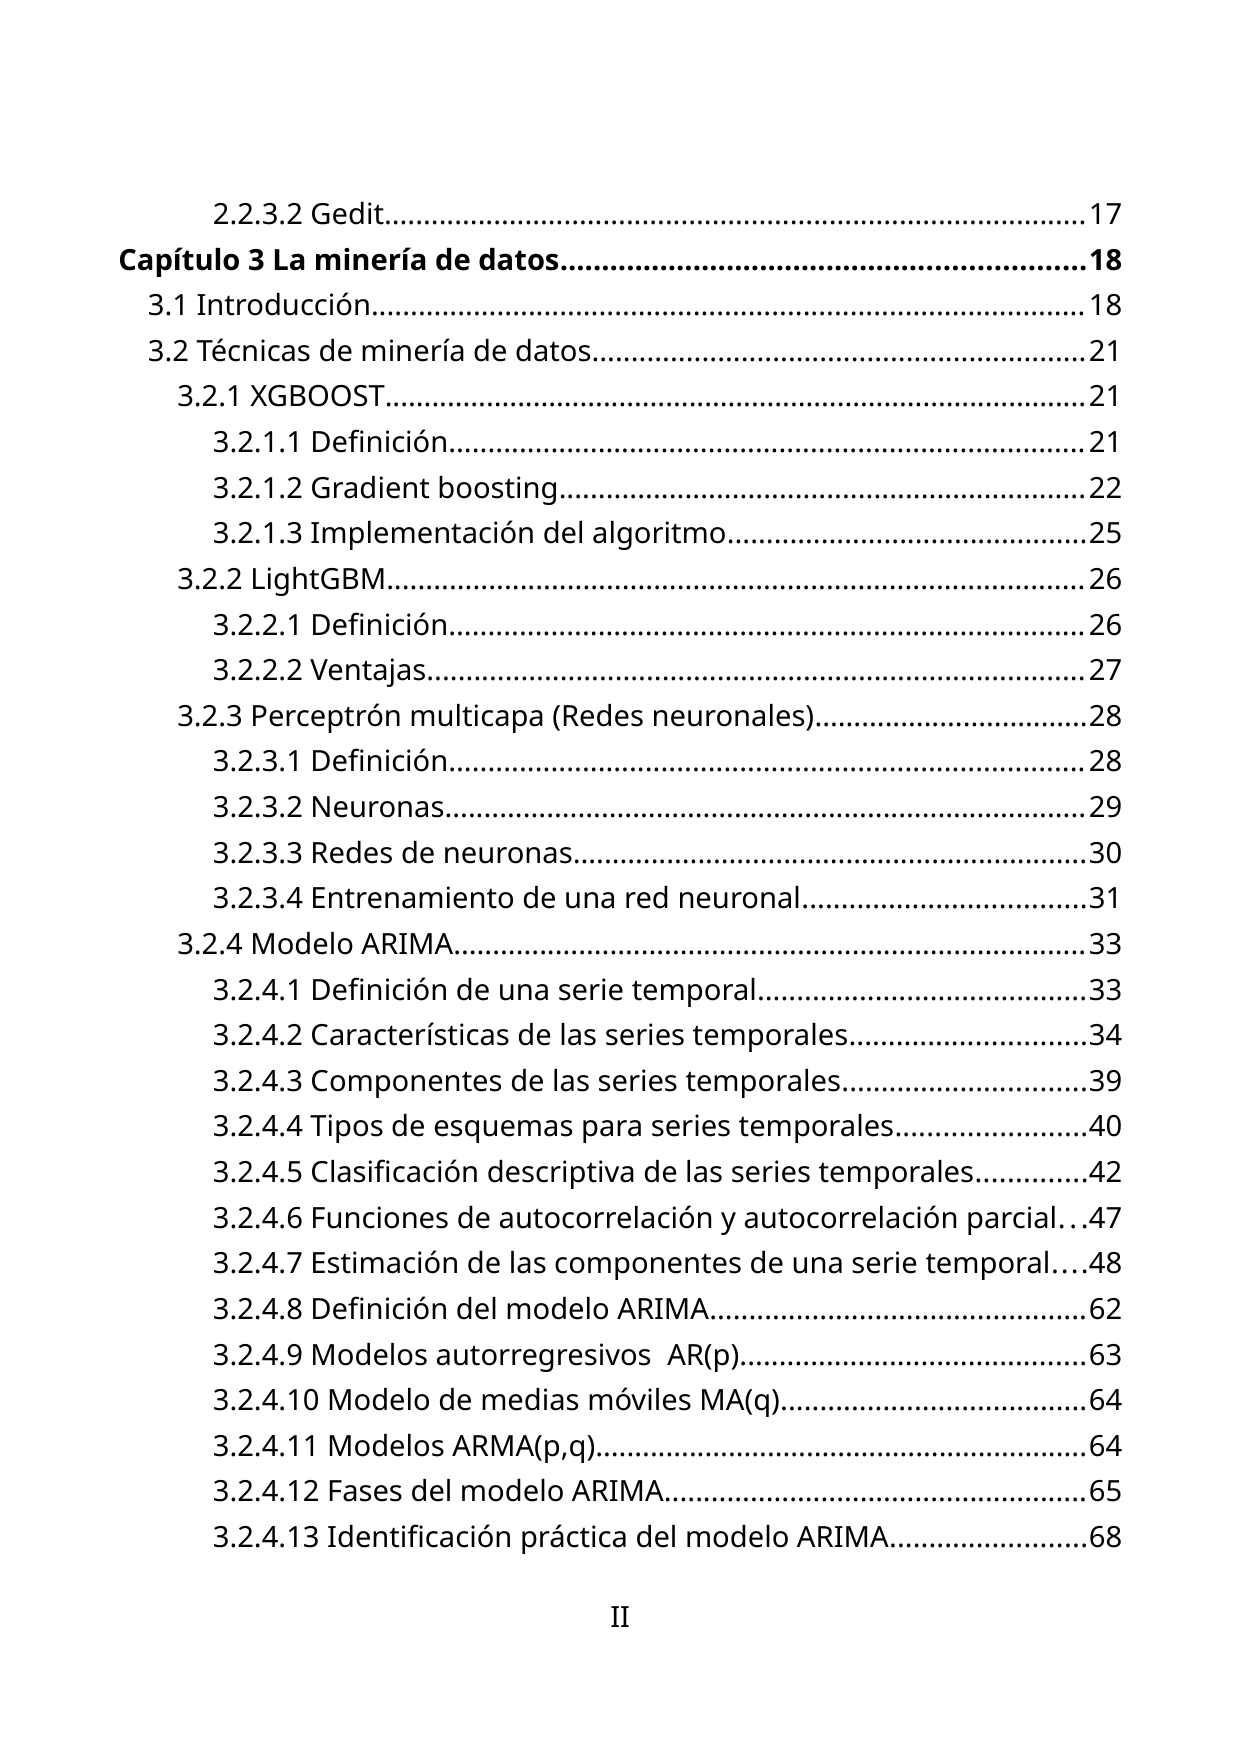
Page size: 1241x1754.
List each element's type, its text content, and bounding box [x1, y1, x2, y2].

text 3.2.1.1 Definición 21 [207, 421, 1122, 461]
text 3.2.4.5 Clasificación descriptiva de las series temporales 42 [207, 1151, 1122, 1191]
text 3.2.4.6 Funciones de autocorrelación y autocorrelación parcial 47 [207, 1197, 1122, 1237]
text 3.2.1 XGBOOST 21 [177, 376, 1122, 415]
text 3.1 Introducción 18 [148, 284, 1122, 324]
text 3.2.3.1 Definición 28 [207, 741, 1122, 780]
text 3.2.4.2 Características de las series temporales 34 [207, 1014, 1122, 1054]
text 3.2.3.2 Neuronas 29 [207, 786, 1122, 826]
text 3.2.4.10 Modelo de medias móviles MA(q) 64 [207, 1379, 1122, 1419]
text 3.2.4.8 Definición del modelo ARIMA 62 [207, 1288, 1122, 1328]
text 3.2.4.9 Modelos autorregresivos AR(p) 63 [207, 1334, 1122, 1373]
text 3.2.2.1 Definición 26 [207, 604, 1122, 643]
text 3.2.4.12 Fases del modelo ARIMA 65 [207, 1471, 1122, 1510]
text 3.2.4.1 Definición de una serie temporal 33 [207, 969, 1122, 1008]
text 3.2.3.4 Entrenamiento de una red neuronal 31 [207, 878, 1122, 917]
text 3.2 Técnicas de minería de datos 21 [148, 330, 1122, 370]
text 3.2.2 LightGBM 26 [177, 558, 1122, 598]
text 3.2.4.4 Tipos de esquemas para series temporales 40 [207, 1106, 1122, 1145]
text 3.2.4.7 Estimación de las componentes de una serie temporal 48 [207, 1243, 1122, 1282]
text 3.2.1.2 Gradient boosting 22 [207, 467, 1122, 507]
text 3.2.3 Perceptrón multicapa (Redes neuronales) 28 [177, 695, 1122, 735]
text 3.2.3.3 Redes de neuronas 30 [207, 832, 1122, 872]
text Capítulo 3 La minería de datos 18 [118, 239, 1122, 278]
text 3.2.4 Modelo ARIMA 33 [177, 923, 1122, 963]
text 3.2.4.11 Modelos ARMA(p,q) 64 [207, 1425, 1122, 1465]
text 3.2.1.3 Implementación del algoritmo 25 [207, 513, 1122, 552]
text 3.2.4.3 Componentes de las series temporales 39 [207, 1060, 1122, 1100]
text 3.2.2.2 Ventajas 27 [207, 649, 1122, 689]
text 3.2.4.13 Identificación práctica del modelo ARIMA 68 [207, 1516, 1122, 1556]
text 2.2.3.2 Gedit 17 [207, 193, 1122, 233]
